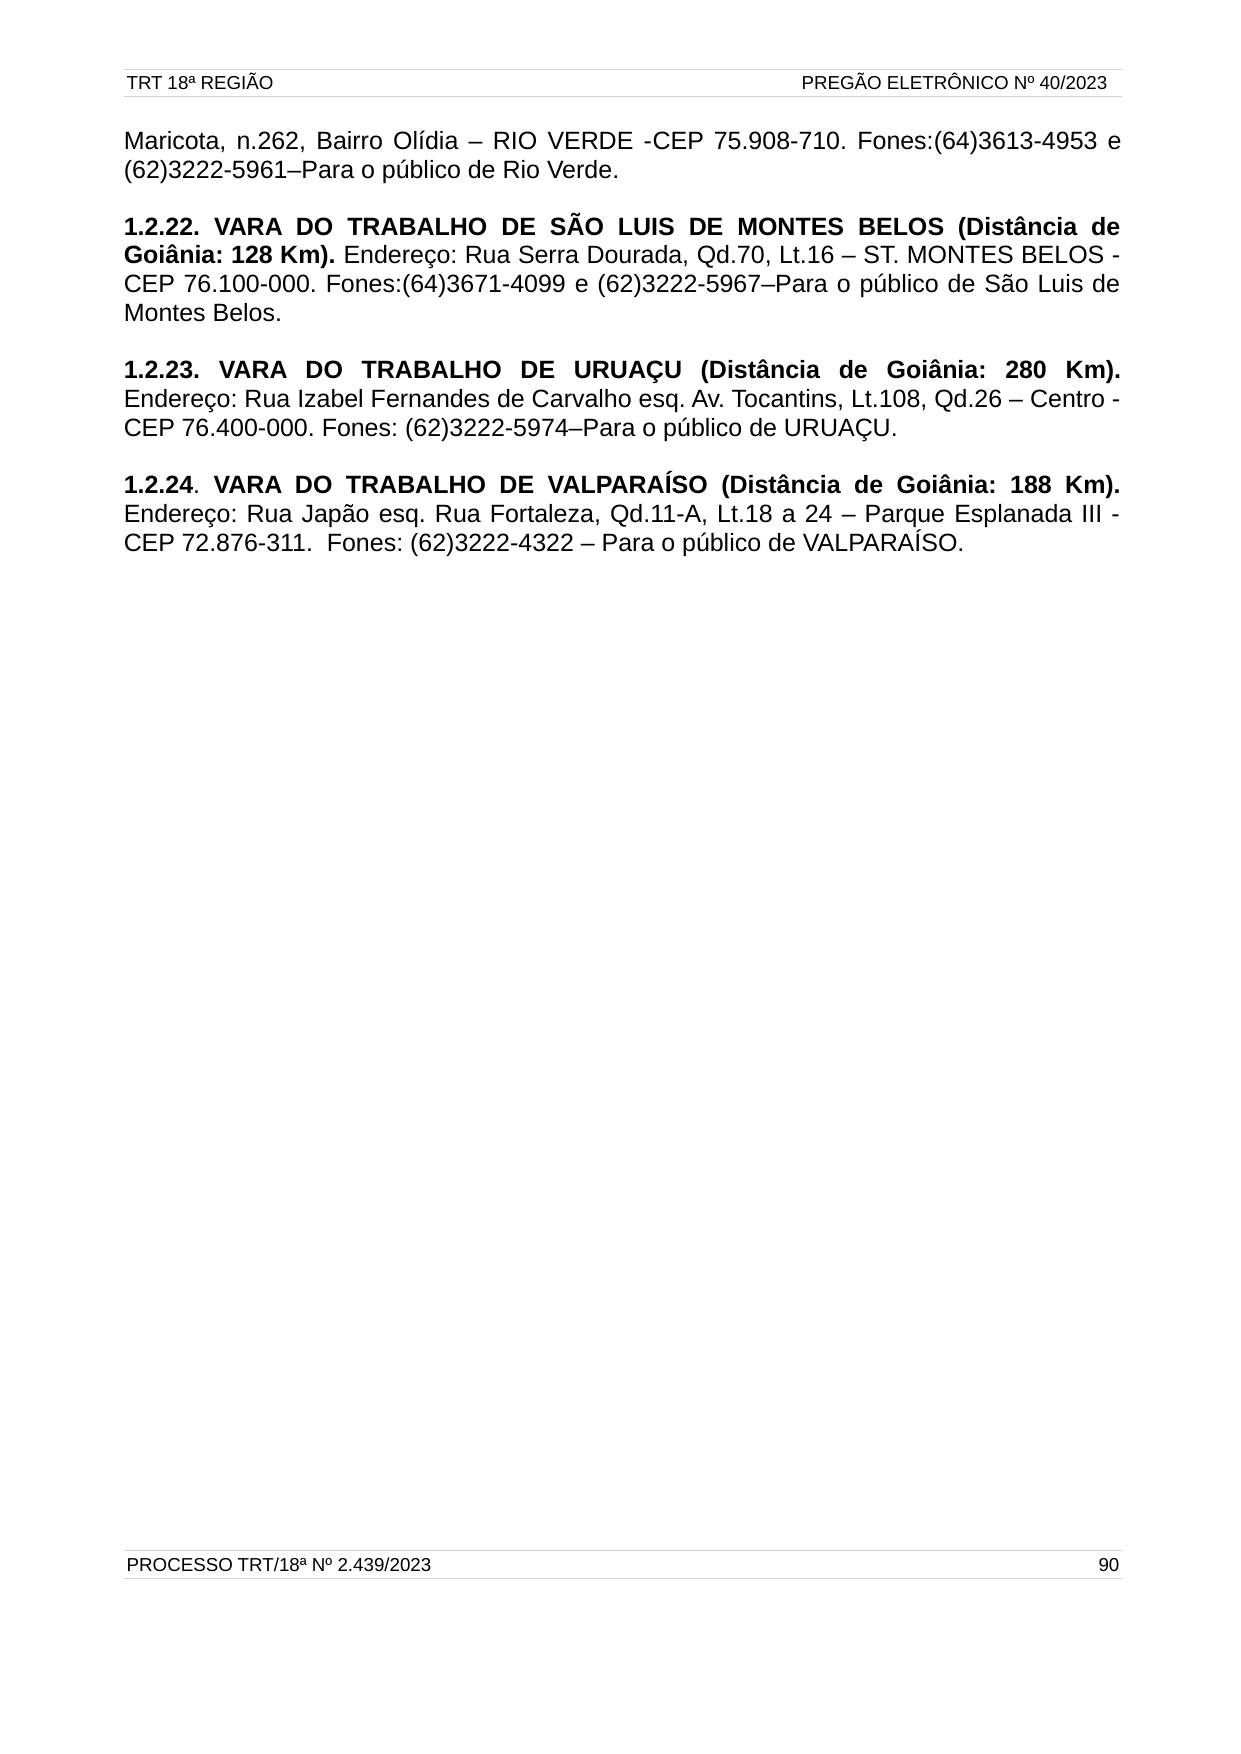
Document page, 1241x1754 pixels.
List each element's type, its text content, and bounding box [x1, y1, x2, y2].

text 1.2.22. VARA DO TRABALHO DE SÃO LUIS DE MONTES BELOS (Distância de Goiânia: 128 Km). Endereço: Rua Serra Dourada, Qd.70, Lt.16 – ST. MONTES BELOS -CEP 76.100-000. Fones:(64)3671-4099 e (62)3222-5967–Para o público de São Luis de Montes Belos. [123, 212, 1122, 327]
text Maricota, n.262, Bairro Olídia – RIO VERDE -CEP 75.908-710. Fones:(64)3613-4953 e (62)3222-5961–Para o público de Rio Verde. [123, 126, 1122, 183]
text 1.2.24. VARA DO TRABALHO DE VALPARAÍSO (Distância de Goiânia: 188 Km). Endereço: Rua Japão esq. Rua Fortaleza, Qd.11-A, Lt.18 a 24 – Parque Esplanada III - CEP 72.876-311. Fones: (62)3222-4322 – Para o público de VALPARAÍSO. [123, 470, 1122, 556]
text 1.2.23. VARA DO TRABALHO DE URUAÇU (Distância de Goiânia: 280 Km). Endereço: Rua Izabel Fernandes de Carvalho esq. Av. Tocantins, Lt.108, Qd.26 – Centro - CEP 76.400-000. Fones: (62)3222-5974–Para o público de URUAÇU. [123, 356, 1122, 442]
